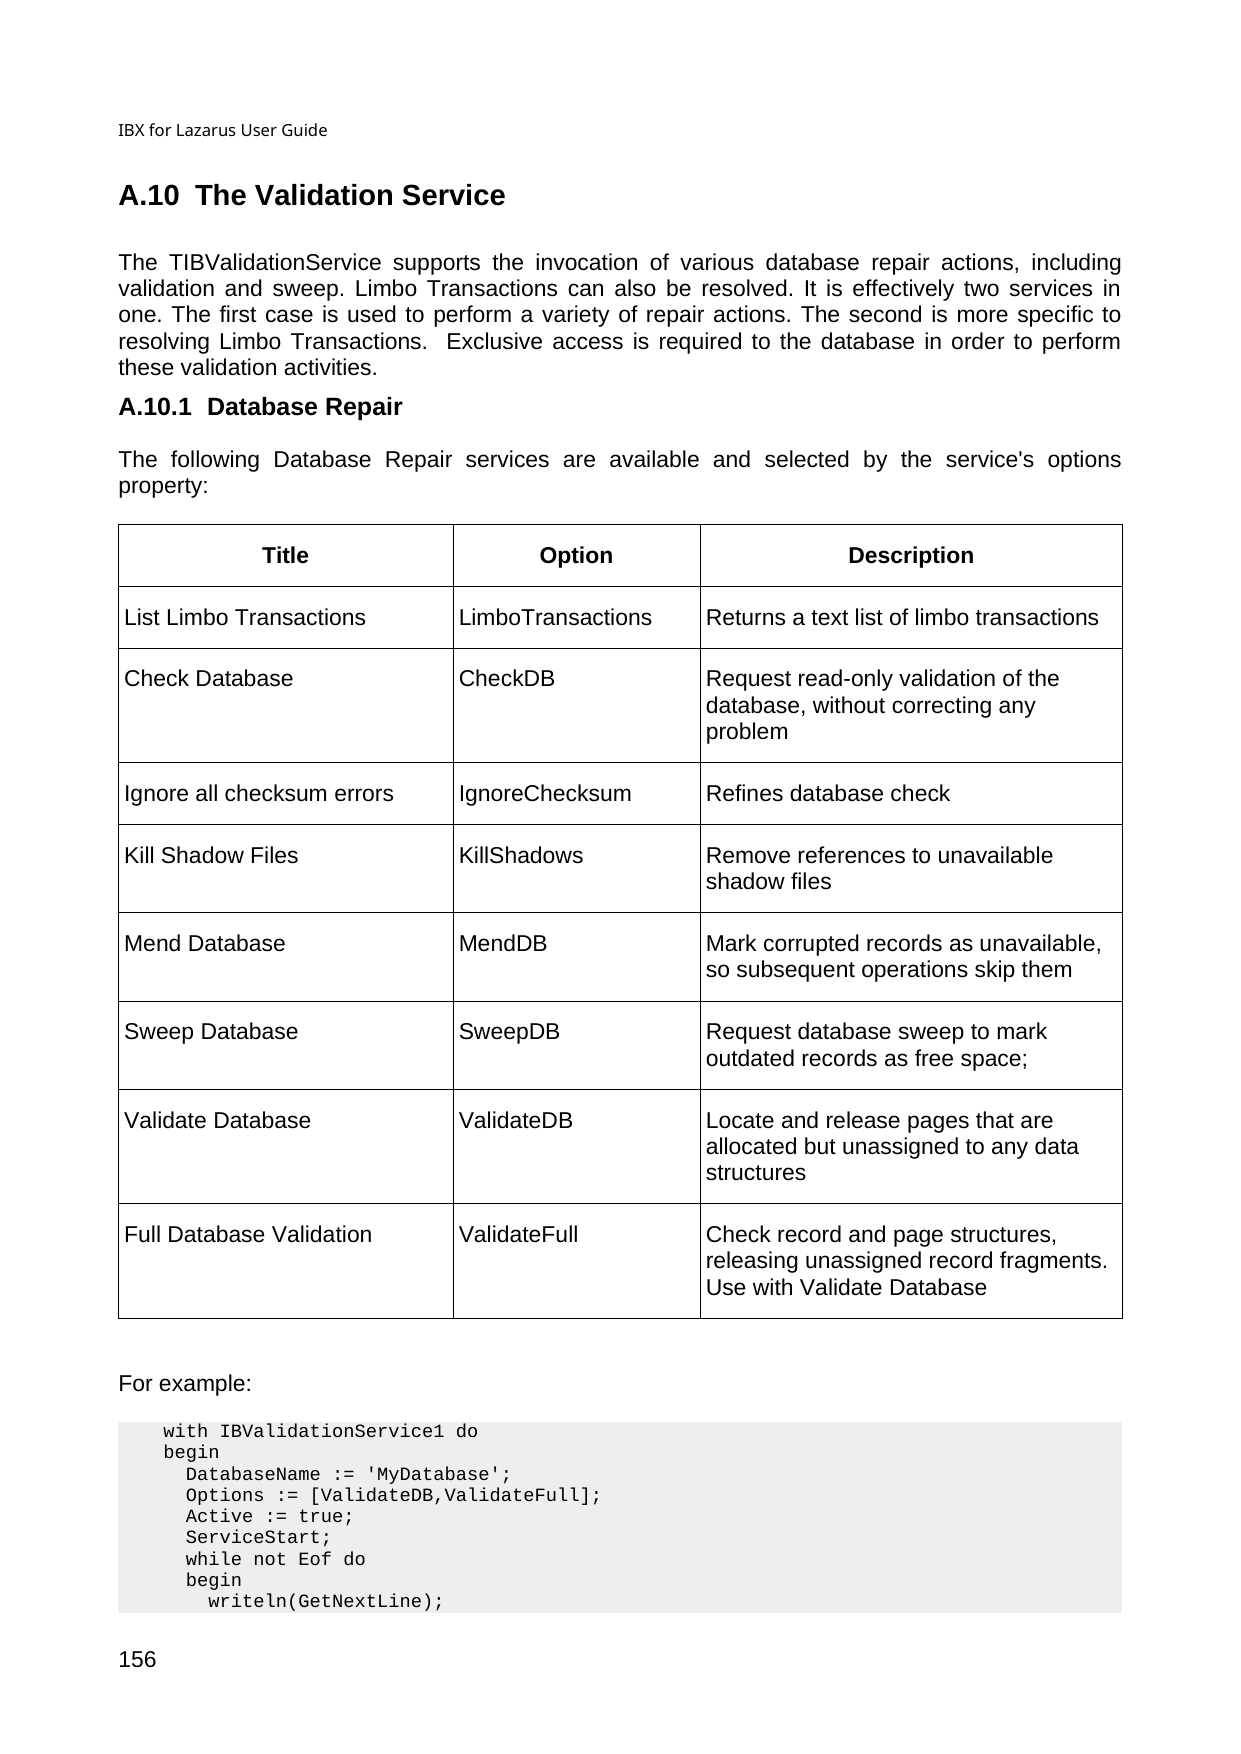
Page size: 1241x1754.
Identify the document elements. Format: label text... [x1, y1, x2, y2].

table_cell ValidateFull [454, 1204, 700, 1318]
table_cell Check record and page structures, releasing unassigned record fragments. Use with Validate Database [701, 1204, 1122, 1318]
table_cell Validate Database [119, 1090, 453, 1203]
table_cell Ignore all checksum errors [119, 763, 453, 824]
table_cell Refines database check [701, 763, 1122, 824]
table_cell CheckDB [454, 649, 700, 762]
text For example: [118, 1370, 1122, 1396]
text with IBValidationService1 do [118, 1422, 1122, 1443]
text begin [118, 1443, 1122, 1464]
table_cell Locate and release pages that are allocated but unassigned to any data structures [701, 1090, 1122, 1203]
table_cell Mend Database [119, 913, 453, 1001]
table_cell Request read-only validation of the database, without correcting any problem [701, 649, 1122, 762]
table_cell Full Database Validation [119, 1204, 453, 1318]
table_cell KillShadows [454, 825, 700, 912]
table_cell SweepDB [454, 1002, 700, 1089]
text writeln(GetNextLine); [118, 1592, 1122, 1613]
subtitle The Validation Service [118, 178, 1122, 212]
text The TIBValidationService supports the invocation of various database repair actions, including validation and sweep. Limbo Transactions can also be resolved. It is effectively two services in one. The first case is used to perform a variety of repair actions. The second is more specific to resolving Limbo Transactions. Exclusive access is required to the database in order to perform these validation activities. [118, 249, 1122, 380]
table_header Title [119, 525, 453, 586]
table_cell Mark corrupted records as unavailable, so subsequent operations skip them [701, 913, 1122, 1001]
text DatabaseName := 'MyDatabase'; [118, 1464, 1122, 1486]
table_cell IgnoreChecksum [454, 763, 700, 824]
text Active := true; [118, 1507, 1122, 1528]
table_cell ValidateDB [454, 1090, 700, 1203]
table_cell Kill Shadow Files [119, 825, 453, 912]
table_cell MendDB [454, 913, 700, 1001]
table_cell List Limbo Transactions [119, 587, 453, 648]
table_cell LimboTransactions [454, 587, 700, 648]
text begin [118, 1571, 1122, 1592]
text while not Eof do [118, 1549, 1122, 1571]
table_header Description [701, 525, 1122, 586]
table_header Option [454, 525, 700, 586]
text The following Database Repair services are available and selected by the service's options property: [118, 446, 1122, 499]
table_cell Returns a text list of limbo transactions [701, 587, 1122, 648]
subtitle Database Repair [118, 392, 1122, 421]
table_cell Check Database [119, 649, 453, 762]
table_cell Remove references to unavailable shadow files [701, 825, 1122, 912]
table_cell Sweep Database [119, 1002, 453, 1089]
text ServiceStart; [118, 1528, 1122, 1549]
text Options := [ValidateDB,ValidateFull]; [118, 1486, 1122, 1507]
table_cell Request database sweep to mark outdated records as free space; [701, 1002, 1122, 1089]
